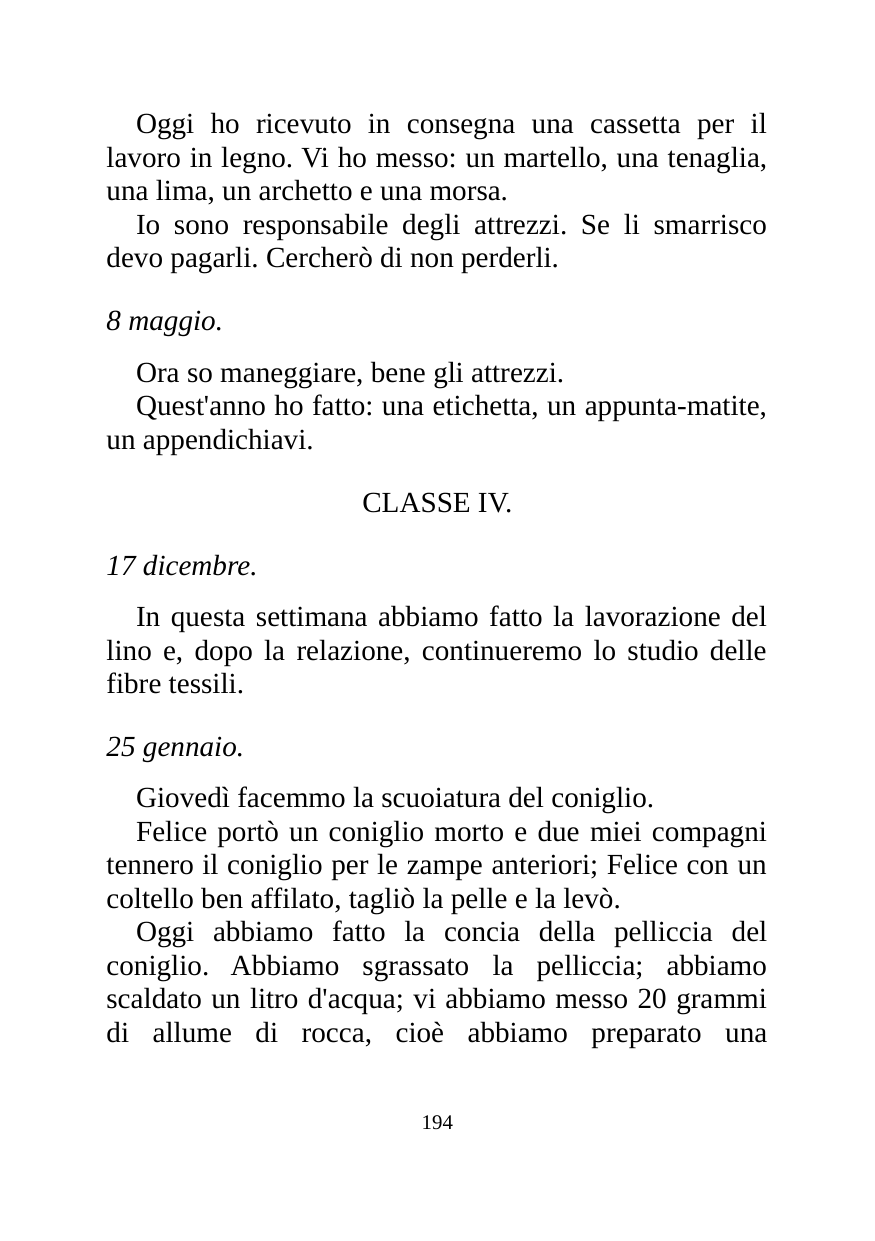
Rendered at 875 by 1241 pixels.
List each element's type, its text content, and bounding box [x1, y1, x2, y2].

text Quest'anno ho fatto: una etichetta, un appunta-matite, un appendichiavi. [106, 388, 768, 455]
text Io sono responsabile degli attrezzi. Se li smarrisco devo pagarli. Cercherò di non perderli. [106, 207, 768, 274]
text 25 gennaio. [106, 729, 768, 763]
text 17 dicembre. [106, 548, 768, 581]
text Oggi ho ricevuto in consegna una cassetta per il lavoro in legno. Vi ho messo: un martello, una tenaglia, una lima, un archetto e una morsa. [106, 106, 768, 207]
text CLASSE IV. [106, 485, 768, 518]
text In questa settimana abbiamo fatto la lavorazione del lino e, dopo la relazione, continueremo lo studio delle fibre tessili. [106, 599, 768, 700]
text Giovedì facemmo la scuoiatura del coniglio. [106, 780, 768, 814]
text Oggi abbiamo fatto la concia della pelliccia del coniglio. Abbiamo sgrassato la pelliccia; abbiamo scaldato un litro d'acqua; vi abbiamo messo 20 grammi di allume di rocca, cioè abbiamo preparato una [106, 914, 768, 1049]
text 8 maggio. [106, 303, 768, 337]
text Felice portò un coniglio morto e due miei compagni tennero il coniglio per le zampe anteriori; Felice con un coltello ben affilato, tagliò la pelle e la levò. [106, 814, 768, 914]
text Ora so maneggiare, bene gli attrezzi. [106, 355, 768, 388]
